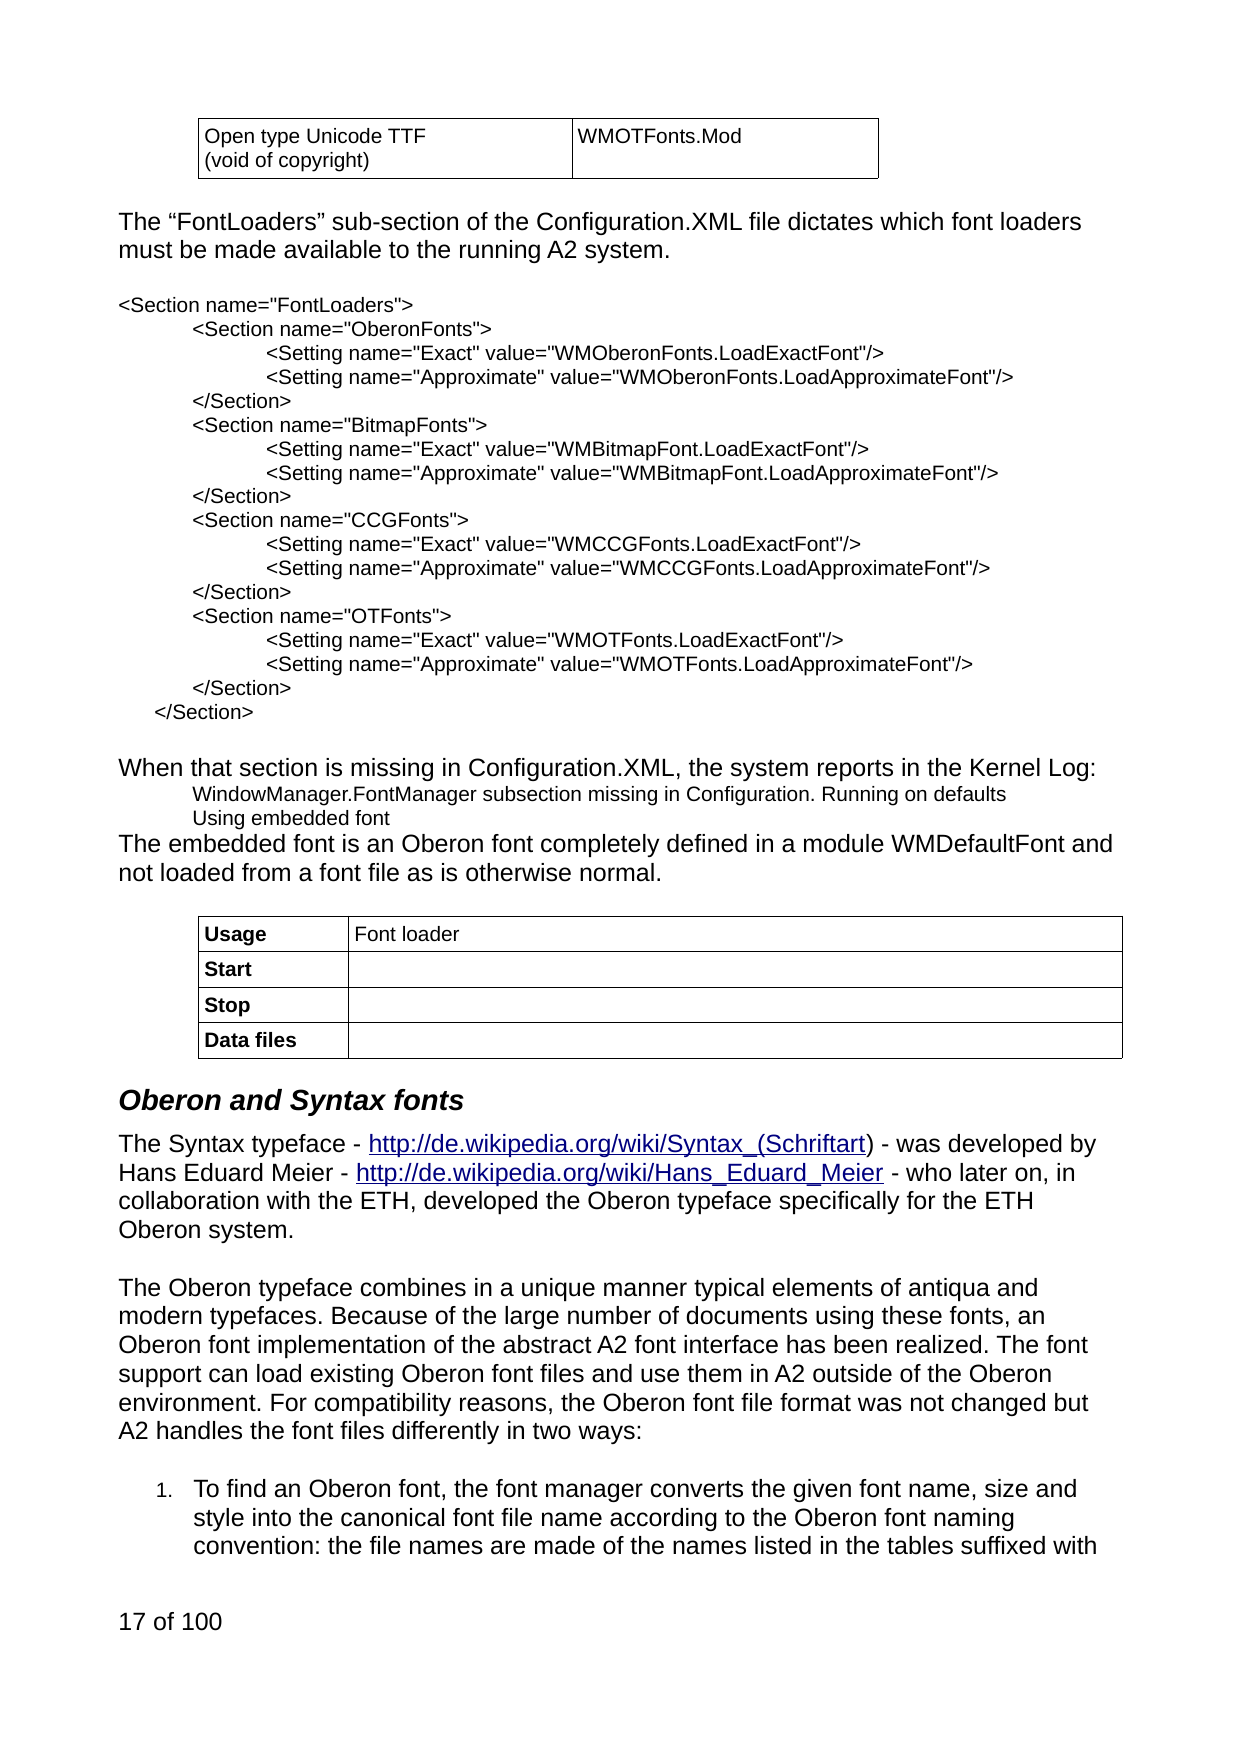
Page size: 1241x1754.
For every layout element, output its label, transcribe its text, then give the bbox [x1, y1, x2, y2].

table_cell Data files [199, 1023, 348, 1058]
list To find an Oberon font, the font manager converts the given font name, size and style into the canonical font file name according to the Oberon font naming convention: the file names are made of the names listed in the tables suffixed with [156, 1474, 1122, 1560]
table_cell Open type Unicode TTF (void of copyright) [199, 119, 572, 178]
text <Section name="FontLoaders"> <Section name="OberonFonts"> <Setting name="Exact" value="WMOberonFonts.LoadExactFont"/> <Setting name="Approximate" value="WMOberonFonts.LoadApproximateFont"/> </Section> <Section name="BitmapFonts"> <Setting name="Exact" value="WMBitmapFont.LoadExactFont"/> <Setting name="Approximate" value="WMBitmapFont.LoadApproximateFont"/> </Section> <Section name="CCGFonts"> <Setting name="Exact" value="WMCCGFonts.LoadExactFont"/> <Setting name="Approximate" value="WMCCGFonts.LoadApproximateFont"/> </Section> <Section name="OTFonts"> <Setting name="Exact" value="WMOTFonts.LoadExactFont"/> <Setting name="Approximate" value="WMOTFonts.LoadApproximateFont"/> </Section> </Section> [118, 293, 1122, 724]
text The “FontLoaders” sub-section of the Configuration.XML file dictates which font loaders must be made available to the running A2 system. [118, 206, 1122, 264]
text The Syntax typeface - http://de.wikipedia.org/wiki/Syntax_(Schriftart) - was developed by Hans Eduard Meier - http://de.wikipedia.org/wiki/Hans_Eduard_Meier - who later on, in collaboration with the ETH, developed the Oberon typeface specifically for the ETH Oberon system. [118, 1129, 1122, 1244]
text The embedded font is an Oberon font completely defined in a module WMDefaultFont and not loaded from a font file as is otherwise normal. [118, 829, 1122, 887]
table_cell Start [199, 952, 348, 987]
subtitle Oberon and Syntax fonts [118, 1083, 1122, 1116]
table_header Usage [199, 917, 348, 951]
table_cell [349, 1023, 1122, 1058]
table_cell Stop [199, 988, 348, 1022]
table_cell WMOTFonts.Mod [573, 119, 878, 178]
table_cell [349, 952, 1122, 987]
table_cell [349, 988, 1122, 1022]
text Using embedded font [192, 805, 1122, 829]
table_header Font loader [349, 917, 1122, 951]
text WindowManager.FontManager subsection missing in Configuration. Running on defaults [192, 781, 1122, 805]
text When that section is missing in Configuration.XML, the system reports in the Kernel Log: [118, 753, 1122, 781]
text The Oberon typeface combines in a unique manner typical elements of antiqua and modern typefaces. Because of the large number of documents using these fonts, an Oberon font implementation of the abstract A2 font interface has been realized. The font support can load existing Oberon font files and use them in A2 outside of the Oberon environment. For compatibility reasons, the Oberon font file format was not changed but A2 handles the font files differently in two ways: [118, 1273, 1122, 1445]
